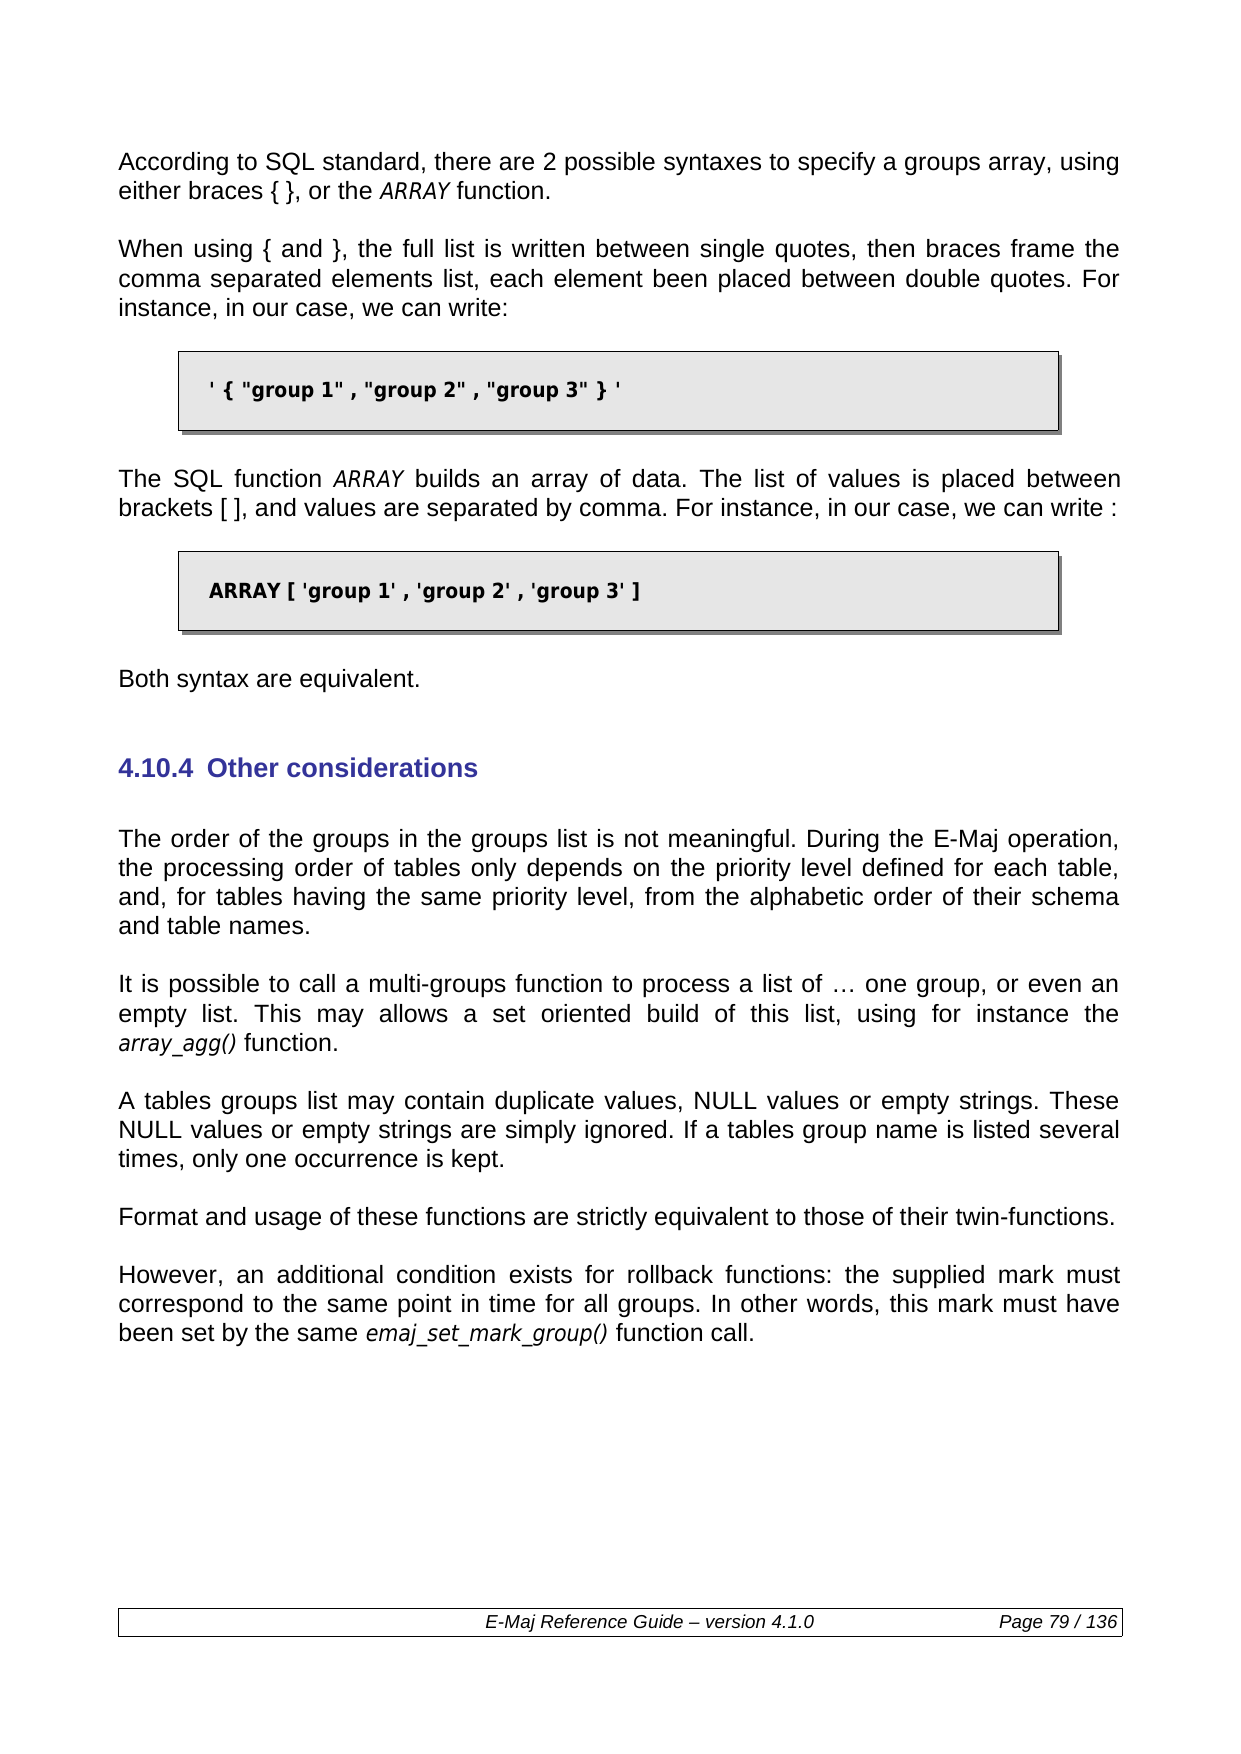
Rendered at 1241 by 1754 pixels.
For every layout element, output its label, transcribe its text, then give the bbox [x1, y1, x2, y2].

text ' { "group 1" , "group 2" , "group 3" } ' [179, 375, 1058, 399]
text ARRAY [ 'group 1' , 'group 2' , 'group 3' ] [179, 576, 1058, 600]
text However, an additional condition exists for rollback functions: the supplied mark must correspond to the same point in time for all groups. In other words, this mark must have been set by the same emaj_set_mark_group() function call. [118, 1260, 1122, 1347]
text Format and usage of these functions are strictly equivalent to those of their twin-functions. [118, 1202, 1122, 1231]
text Both syntax are equivalent. [118, 664, 1122, 693]
text It is possible to call a multi-groups function to process a list of … one group, or even an empty list. This may allows a set oriented build of this list, using for instance the array_agg() function. [118, 969, 1122, 1057]
text The SQL function ARRAY builds an array of data. The list of values is placed between brackets [ ], and values are separated by comma. For instance, in our case, we can write : [118, 464, 1122, 522]
text When using { and }, the full list is written between single quotes, then braces frame the comma separated elements list, each element been placed between double quotes. For instance, in our case, we can write: [118, 234, 1122, 322]
text A tables groups list may contain duplicate values, NULL values or empty strings. These NULL values or empty strings are simply ignored. If a tables group name is listed several times, only one occurrence is kept. [118, 1086, 1122, 1173]
text According to SQL standard, there are 2 possible syntaxes to specify a groups array, using either braces { }, or the ARRAY function. [118, 147, 1122, 205]
text The order of the groups in the groups list is not meaningful. During the E-Maj operation, the processing order of tables only depends on the priority level defined for each table, and, for tables having the same priority level, from the alphabetic order of their schema and table names. [118, 824, 1122, 940]
subtitle Other considerations [118, 751, 1122, 782]
